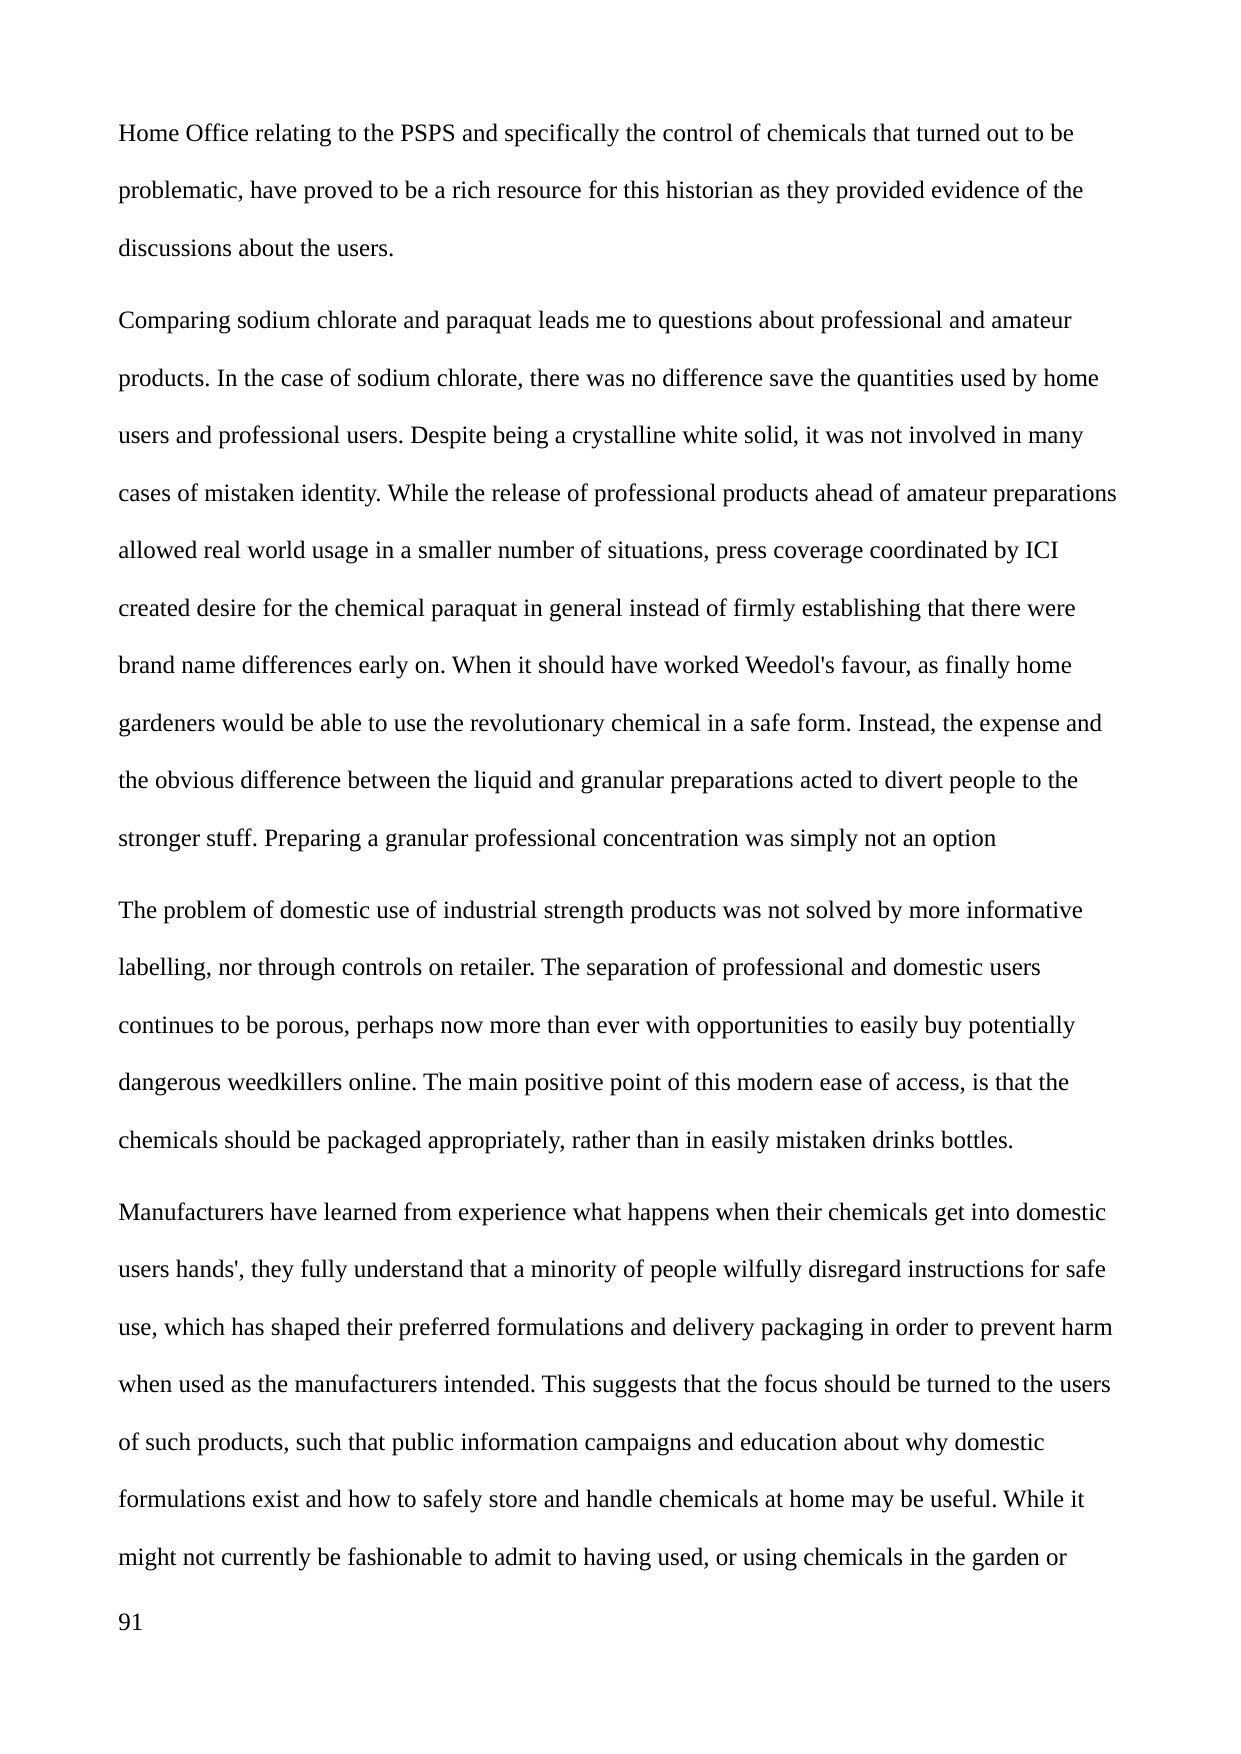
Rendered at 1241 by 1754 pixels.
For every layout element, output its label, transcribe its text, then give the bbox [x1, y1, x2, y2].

text Comparing sodium chlorate and paraquat leads me to questions about professional and amateur products. In the case of sodium chlorate, there was no difference save the quantities used by home users and professional users. Despite being a crystalline white solid, it was not involved in many cases of mistaken identity. While the release of professional products ahead of amateur preparations allowed real world usage in a smaller number of situations, press coverage coordinated by ICI created desire for the chemical paraquat in general instead of firmly establishing that there were brand name differences early on. When it should have worked Weedol's favour, as finally home gardeners would be able to use the revolutionary chemical in a safe form. Instead, the expense and the obvious difference between the liquid and granular preparations acted to divert people to the stronger stuff. Preparing a granular professional concentration was simply not an option [118, 305, 1122, 851]
text Manufacturers have learned from experience what happens when their chemicals get into domestic users hands', they fully understand that a minority of people wilfully disregard instructions for safe use, which has shaped their preferred formulations and delivery packaging in order to prevent harm when used as the manufacturers intended. This suggests that the focus should be turned to the users of such products, such that public information campaigns and education about why domestic formulations exist and how to safely store and handle chemicals at home may be useful. While it might not currently be fashionable to admit to having used, or using chemicals in the garden or [118, 1197, 1122, 1571]
text Home Office relating to the PSPS and specifically the control of chemicals that turned out to be problematic, have proved to be a rich resource for this historian as they provided evidence of the discussions about the users. [118, 118, 1122, 262]
text The problem of domestic use of industrial strength products was not solved by more informative labelling, nor through controls on retailer. The separation of professional and domestic users continues to be porous, perhaps now more than ever with opportunities to easily buy potentially dangerous weedkillers online. The main positive point of this modern ease of access, is that the chemicals should be packaged appropriately, rather than in easily mistaken drinks bottles. [118, 895, 1122, 1153]
